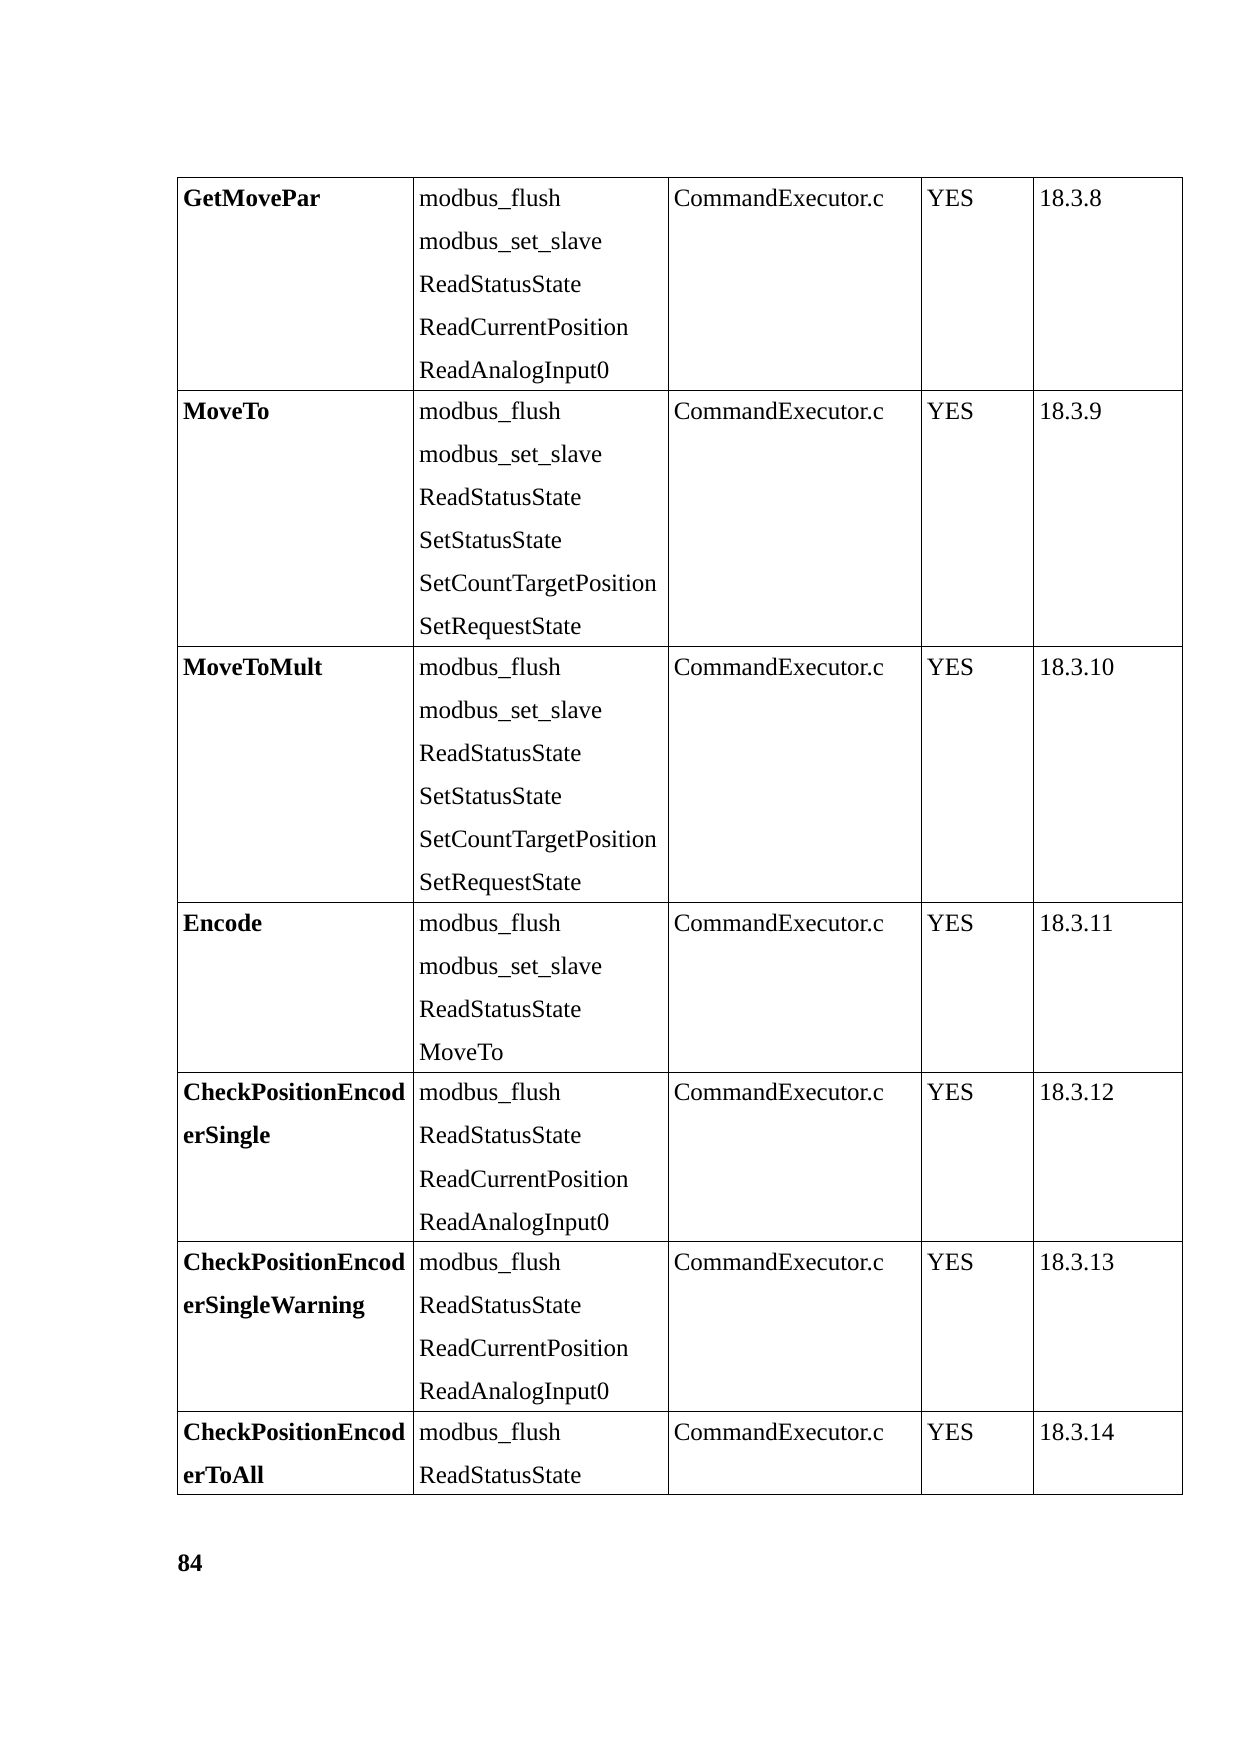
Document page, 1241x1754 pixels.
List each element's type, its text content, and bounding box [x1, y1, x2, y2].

table_cell CommandExecutor.c [669, 391, 921, 646]
table_cell modbus_flush ReadStatusState ReadCurrentPosition ReadAnalogInput0 [414, 1242, 668, 1411]
table_cell YES [922, 391, 1033, 646]
table_cell Encode [178, 903, 413, 1072]
table_cell MoveToMult [178, 647, 413, 902]
table_cell MoveTo [178, 391, 413, 646]
table_cell modbus_flush modbus_set_slave ReadStatusState MoveTo [414, 903, 668, 1072]
table_cell YES [922, 1412, 1033, 1494]
table_cell CheckPositionEncoderSingleWarning [178, 1242, 413, 1411]
table_cell CommandExecutor.c [669, 647, 921, 902]
table_cell CommandExecutor.c [669, 903, 921, 1072]
table_cell CommandExecutor.c [669, 1242, 921, 1411]
table_cell 18.3.13 [1034, 1242, 1182, 1411]
table_cell modbus_flush ReadStatusState ReadCurrentPosition ReadAnalogInput0 [414, 1073, 668, 1241]
table_cell 18.3.12 [1034, 1073, 1182, 1241]
table_cell YES [922, 903, 1033, 1072]
table_cell 18.3.14 [1034, 1412, 1182, 1494]
table_cell YES [922, 647, 1033, 902]
table_cell modbus_flush modbus_set_slave ReadStatusState SetStatusState SetCountTargetPosition SetRequestState [414, 647, 668, 902]
table_cell 18.3.11 [1034, 903, 1182, 1072]
table_cell 18.3.10 [1034, 647, 1182, 902]
table_cell YES [922, 178, 1033, 390]
table_cell CommandExecutor.c [669, 1073, 921, 1241]
table_cell modbus_flush modbus_set_slave ReadStatusState SetStatusState SetCountTargetPosition SetRequestState [414, 391, 668, 646]
table_cell CommandExecutor.c [669, 178, 921, 390]
table_cell CheckPositionEncoderToAll [178, 1412, 413, 1494]
table_cell modbus_flush ReadStatusState [414, 1412, 668, 1494]
table_cell 18.3.9 [1034, 391, 1182, 646]
table_cell YES [922, 1073, 1033, 1241]
table_cell 18.3.8 [1034, 178, 1182, 390]
table_cell YES [922, 1242, 1033, 1411]
table_cell CommandExecutor.c [669, 1412, 921, 1494]
table_cell GetMovePar [178, 178, 413, 390]
table_cell CheckPositionEncoderSingle [178, 1073, 413, 1241]
table_cell modbus_flush modbus_set_slave ReadStatusState ReadCurrentPosition ReadAnalogInput0 [414, 178, 668, 390]
